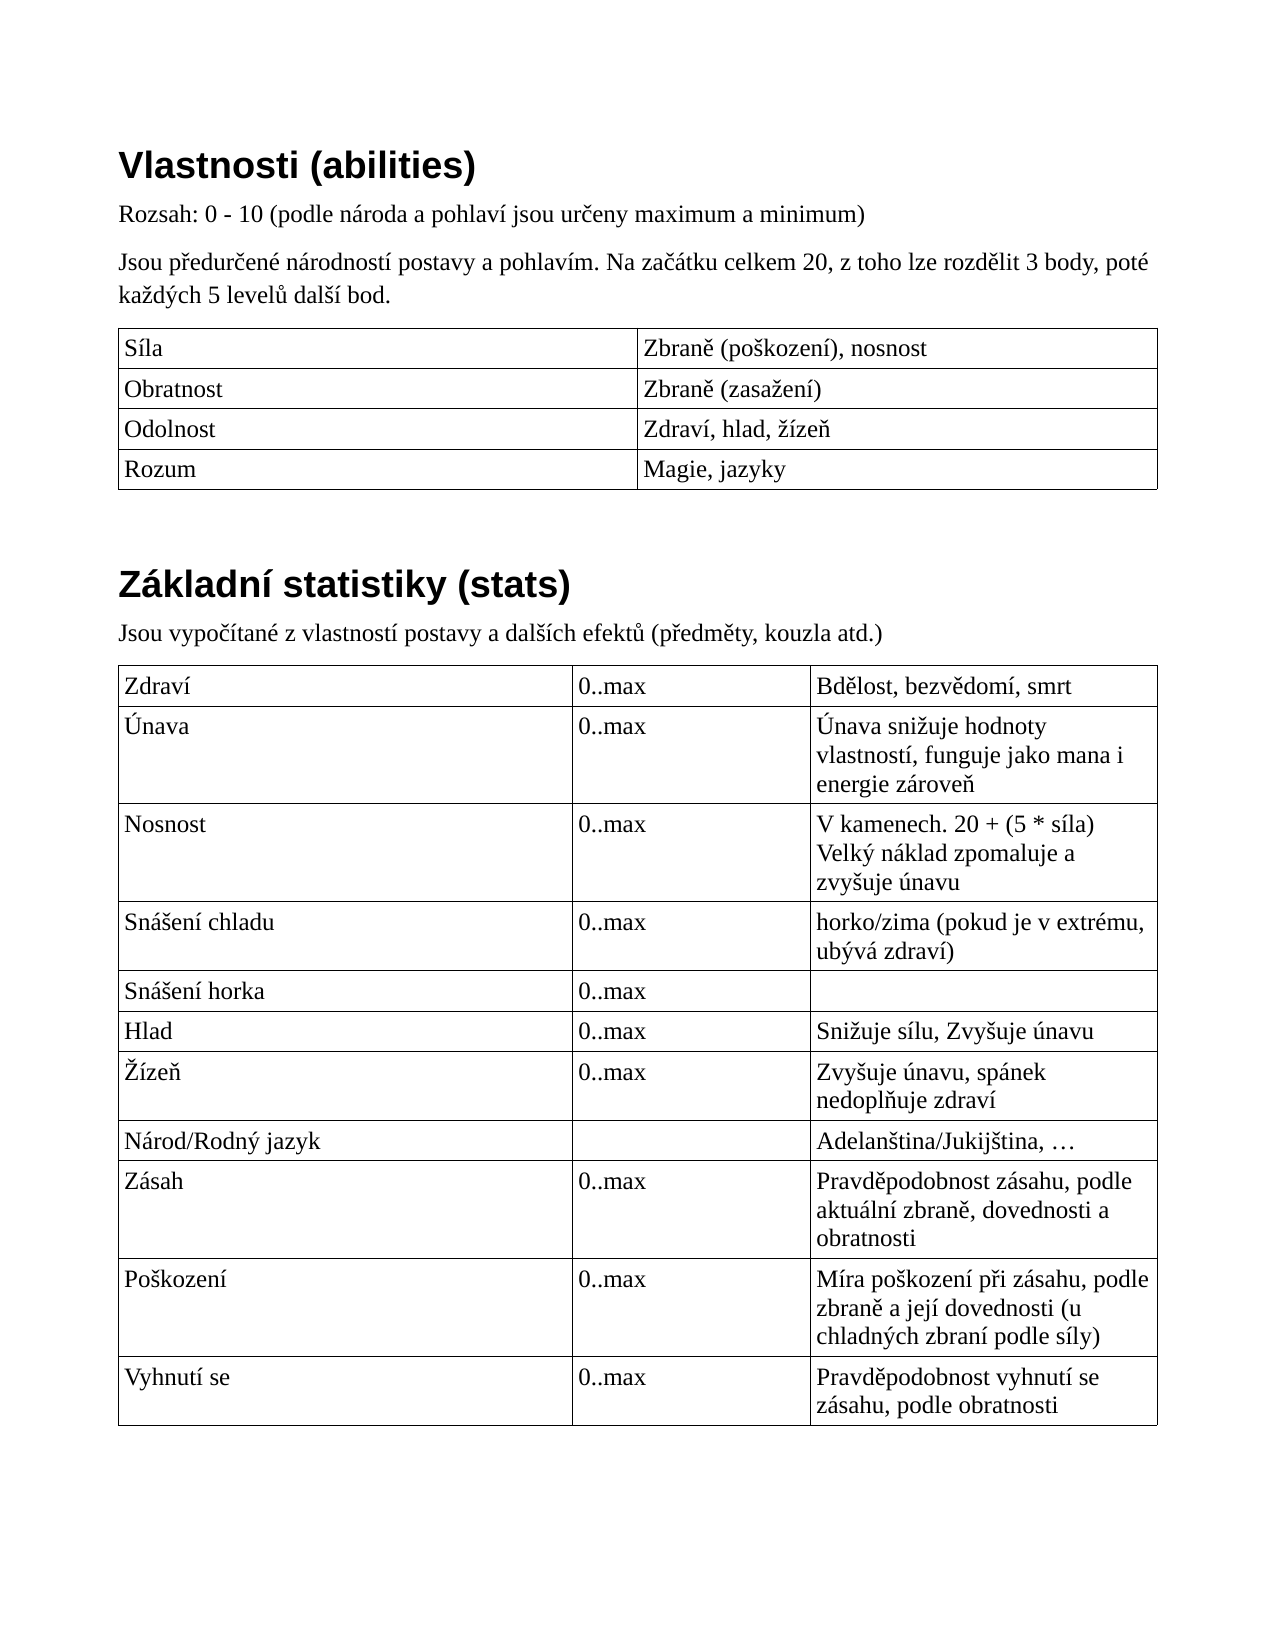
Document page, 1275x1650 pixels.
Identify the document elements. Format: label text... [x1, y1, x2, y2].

table_cell Hlad [119, 1012, 572, 1051]
table_cell Poškození [119, 1259, 572, 1356]
table_cell [811, 971, 1157, 1011]
table_header Síla [119, 329, 637, 368]
table_cell Národ/Rodný jazyk [119, 1121, 572, 1160]
table_header Bdělost, bezvědomí, smrt [811, 666, 1157, 706]
table_cell Odolnost [119, 409, 637, 448]
table_cell Magie, jazyky [638, 450, 1157, 489]
table_cell Zásah [119, 1161, 572, 1258]
table_cell Rozum [119, 450, 637, 489]
table_cell 0..max [573, 707, 810, 803]
table_cell 0..max [573, 1161, 810, 1258]
table_cell 0..max [573, 804, 810, 901]
table_cell Únava [119, 707, 572, 803]
table_cell Míra poškození při zásahu, podle zbraně a její dovednosti (u chladných zbraní podle síly) [811, 1259, 1157, 1356]
table_cell Snášení horka [119, 971, 572, 1011]
table_cell 0..max [573, 971, 810, 1011]
subtitle Základní statistiky (stats) [118, 561, 1157, 605]
table_cell Snášení chladu [119, 902, 572, 970]
table_cell Adelanština/Jukijština, … [811, 1121, 1157, 1160]
table_header 0..max [573, 666, 810, 706]
table_header Zbraně (poškození), nosnost [638, 329, 1157, 368]
table_cell 0..max [573, 902, 810, 970]
table_cell Obratnost [119, 369, 637, 408]
table_cell Vyhnutí se [119, 1357, 572, 1425]
table_header Zdraví [119, 666, 572, 706]
subtitle Vlastnosti (abilities) [118, 143, 1157, 187]
table_cell Pravděpodobnost vyhnutí se zásahu, podle obratnosti [811, 1357, 1157, 1425]
table_cell Zvyšuje únavu, spánek nedoplňuje zdraví [811, 1052, 1157, 1120]
table_cell Únava snižuje hodnoty vlastností, funguje jako mana i energie zároveň [811, 707, 1157, 803]
table_cell V kamenech. 20 + (5 * síla) Velký náklad zpomaluje a zvyšuje únavu [811, 804, 1157, 901]
table_cell 0..max [573, 1259, 810, 1356]
table_cell Zbraně (zasažení) [638, 369, 1157, 408]
table_cell Snižuje sílu, Zvyšuje únavu [811, 1012, 1157, 1051]
table_cell Nosnost [119, 804, 572, 901]
table_cell horko/zima (pokud je v extrému, ubývá zdraví) [811, 902, 1157, 970]
table_cell Zdraví, hlad, žízeň [638, 409, 1157, 448]
text Jsou předurčené národností postavy a pohlavím. Na začátku celkem 20, z toho lze rozdělit 3 body, poté každých 5 levelů další bod. [118, 247, 1157, 309]
table_cell Pravděpodobnost zásahu, podle aktuální zbraně, dovednosti a obratnosti [811, 1161, 1157, 1258]
table_cell [573, 1121, 810, 1160]
table_cell 0..max [573, 1012, 810, 1051]
table_cell Žízeň [119, 1052, 572, 1120]
table_cell 0..max [573, 1052, 810, 1120]
text Jsou vypočítané z vlastností postavy a dalších efektů (předměty, kouzla atd.) [118, 618, 1157, 646]
table_cell 0..max [573, 1357, 810, 1425]
text Rozsah: 0 - 10 (podle národa a pohlaví jsou určeny maximum a minimum) [118, 199, 1157, 228]
